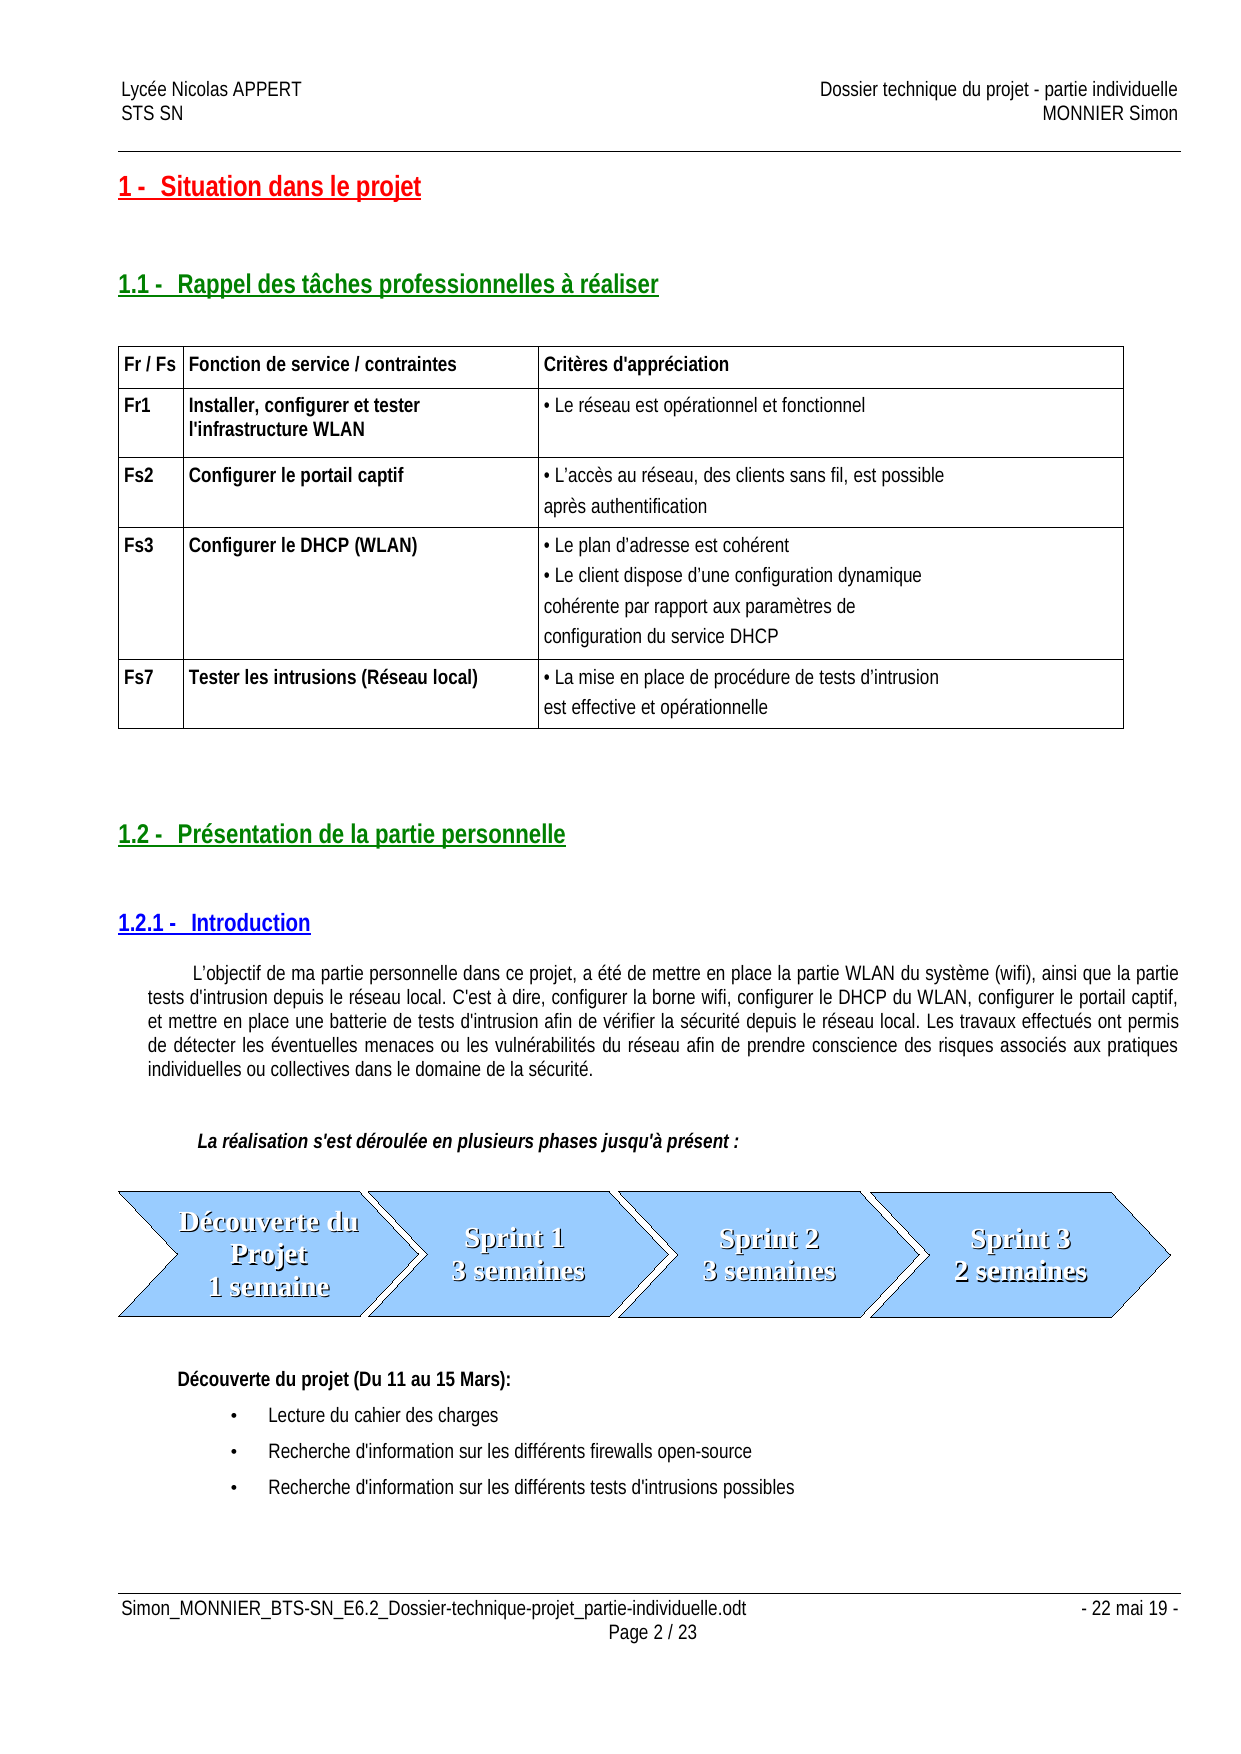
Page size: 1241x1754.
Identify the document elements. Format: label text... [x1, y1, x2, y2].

table_cell Fs7 [119, 660, 183, 728]
table_cell Configurer le DHCP (WLAN) [184, 528, 538, 659]
subtitle Rappel des tâches professionnelles à réaliser [118, 268, 1181, 299]
table_cell • L’accès au réseau, des clients sans fil, est possible après authentification [539, 458, 1123, 527]
subtitle Présentation de la partie personnelle [118, 818, 1181, 849]
table_cell Fr1 [119, 389, 183, 457]
table_cell Fs2 [119, 458, 183, 527]
subtitle Situation dans le projet [118, 169, 1181, 202]
table_cell Tester les intrusions (Réseau local) [184, 660, 538, 728]
table_cell Configurer le portail captif [184, 458, 538, 527]
text La réalisation s'est déroulée en plusieurs phases jusqu'à présent : [177, 1129, 1181, 1153]
table_header Fonction de service / contraintes [184, 347, 538, 388]
table_header Fr / Fs [119, 347, 183, 388]
table_header Critères d'appréciation [539, 347, 1123, 388]
subtitle Introduction [118, 908, 1181, 937]
table_cell • Le plan d’adresse est cohérent • Le client dispose d’une configuration dynamique cohérente par rapport aux paramètres de configuration du service DHCP [539, 528, 1123, 659]
list Lecture du cahier des charges [231, 1403, 1181, 1427]
text Découverte du projet (Du 11 au 15 Mars): [118, 1367, 1181, 1391]
list L’objectif de ma partie personnelle dans ce projet, a été de mettre en place la partie WLAN du système (wifi), ainsi que la partie tests d'intrusion depuis le réseau local. C'est à dire, configurer la borne wifi, configurer le DHCP du WLAN, configurer le portail captif, et mettre en place une batterie de tests d'intrusion afin de vérifier la sécurité depuis le réseau local. Les travaux effectués ont permis de détecter les éventuelles menaces ou les vulnérabilités du réseau afin de prendre conscience des risques associés aux pratiques individuelles ou collectives dans le domaine de la sécurité. [118, 961, 1181, 1081]
table_cell Installer, configurer et tester l'infrastructure WLAN [184, 389, 538, 457]
table_cell • Le réseau est opérationnel et fonctionnel [539, 389, 1123, 457]
table_cell • La mise en place de procédure de tests d’intrusion est effective et opérationnelle [539, 660, 1123, 728]
table_cell Fs3 [119, 528, 183, 659]
list Recherche d'information sur les différents tests d'intrusions possibles [231, 1475, 1181, 1499]
list Recherche d'information sur les différents firewalls open-source [231, 1439, 1181, 1463]
